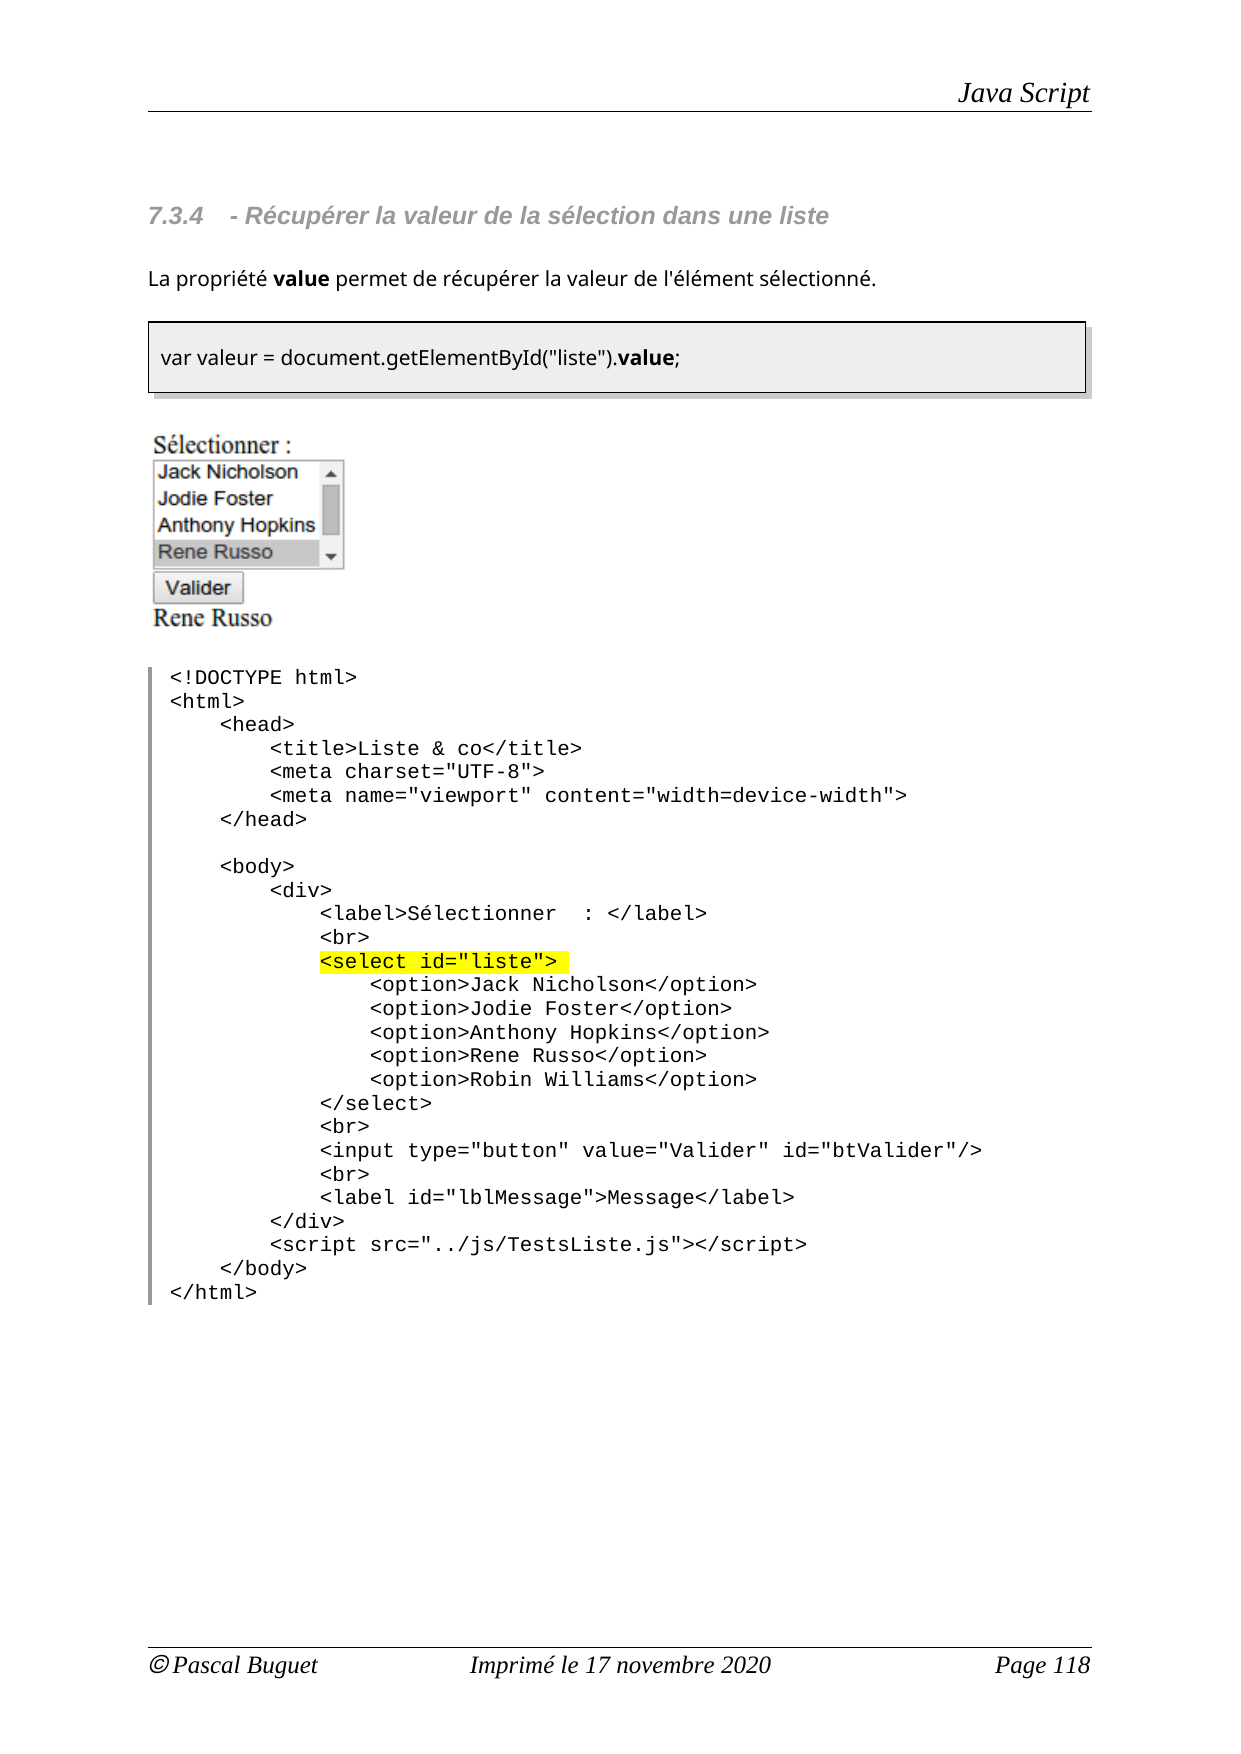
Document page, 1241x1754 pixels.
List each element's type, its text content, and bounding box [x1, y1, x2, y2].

text La propriété value permet de récupérer la valeur de l'élément sélectionné. [148, 264, 1092, 293]
text <script src="../js/TestsListe.js"></script> [152, 1234, 1092, 1258]
text <option>Robin Williams</option> [152, 1069, 1092, 1093]
picture [147, 427, 351, 639]
text <head> [152, 714, 1092, 738]
text <title>Liste & co</title> [152, 738, 1092, 762]
text <body> [152, 856, 1092, 880]
text <meta charset="UTF-8"> [152, 762, 1092, 785]
text <!DOCTYPE html> [152, 667, 1092, 691]
text <br> [152, 1116, 1092, 1140]
text <meta name="viewport" content="width=device-width"> [152, 785, 1092, 809]
text <br> [152, 927, 1092, 951]
text <option>Jack Nicholson</option> [152, 974, 1092, 998]
text <option>Rene Russo</option> [152, 1045, 1092, 1069]
text </select> [152, 1093, 1092, 1116]
text <br> [152, 1163, 1092, 1187]
text </html> [152, 1282, 1092, 1305]
text <label>Sélectionner : </label> [152, 903, 1092, 927]
text </head> [152, 809, 1092, 832]
text <html> [152, 691, 1092, 714]
text </div> [152, 1211, 1092, 1234]
text <select id="liste"> [152, 951, 1092, 974]
subtitle - Récupérer la valeur de la sélection dans une liste [148, 201, 1092, 230]
text </body> [152, 1258, 1092, 1282]
text <option>Anthony Hopkins</option> [152, 1022, 1092, 1045]
text <option>Jodie Foster</option> [152, 998, 1092, 1022]
text <input type="button" value="Valider" id="btValider"/> [152, 1140, 1092, 1163]
text <label id="lblMessage">Message</label> [152, 1187, 1092, 1211]
text <div> [152, 880, 1092, 903]
text var valeur = document.getElementById("liste").value; [149, 323, 1085, 392]
